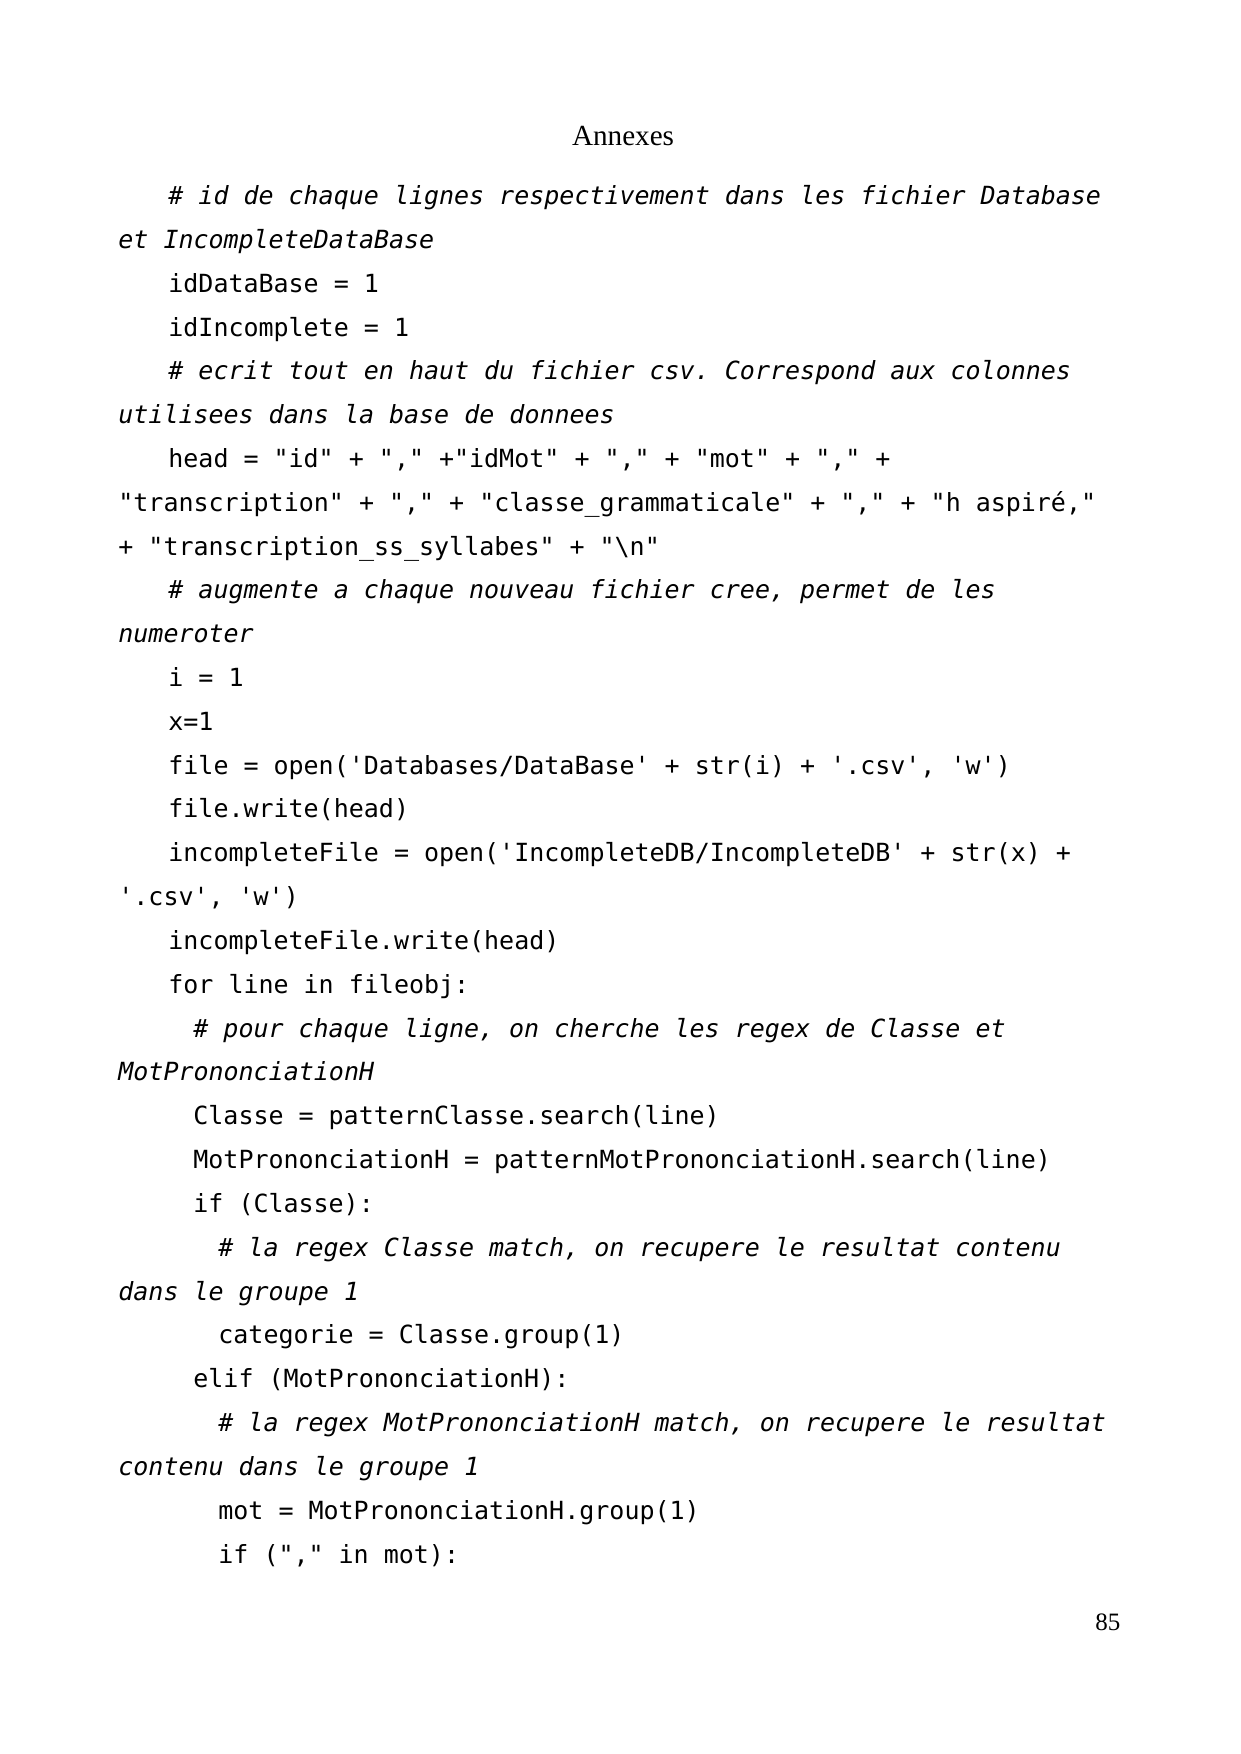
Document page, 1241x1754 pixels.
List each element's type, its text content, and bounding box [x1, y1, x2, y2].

text idDataBase = 1 [118, 269, 1122, 298]
text x=1 [118, 707, 1122, 736]
text Classe = patternClasse.search(line) [118, 1101, 1122, 1131]
text MotPrononciationH = patternMotPrononciationH.search(line) [118, 1145, 1122, 1174]
text if ("," in mot): [118, 1540, 1122, 1569]
text categorie = Classe.group(1) [118, 1321, 1122, 1350]
text # id de chaque lignes respectivement dans les fichier Database et IncompleteDataBase [118, 181, 1122, 254]
text head = "id" + "," +"idMot" + "," + "mot" + "," + "transcription" + "," + "classe_grammaticale" + "," + "h aspiré," + "transcription_ss_syllabes" + "\n" [118, 444, 1122, 561]
text idIncomplete = 1 [118, 313, 1122, 342]
text # la regex Classe match, on recupere le resultat contenu dans le groupe 1 [118, 1233, 1122, 1306]
text # augmente a chaque nouveau fichier cree, permet de les numeroter [118, 575, 1122, 648]
text file = open('Databases/DataBase' + str(i) + '.csv', 'w') [118, 751, 1122, 780]
text file.write(head) [118, 794, 1122, 824]
text # pour chaque ligne, on cherche les regex de Classe et MotPrononciationH [118, 1014, 1122, 1087]
text i = 1 [118, 663, 1122, 692]
text if (Classe): [118, 1189, 1122, 1218]
text mot = MotPrononciationH.group(1) [118, 1496, 1122, 1525]
text for line in fileobj: [118, 970, 1122, 999]
text # la regex MotPrononciationH match, on recupere le resultat contenu dans le groupe 1 [118, 1408, 1122, 1481]
text # ecrit tout en haut du fichier csv. Correspond aux colonnes utilisees dans la base de donnees [118, 356, 1122, 429]
text incompleteFile.write(head) [118, 926, 1122, 955]
text elif (MotPrononciationH): [118, 1364, 1122, 1394]
text incompleteFile = open('IncompleteDB/IncompleteDB' + str(x) + '.csv', 'w') [118, 838, 1122, 911]
